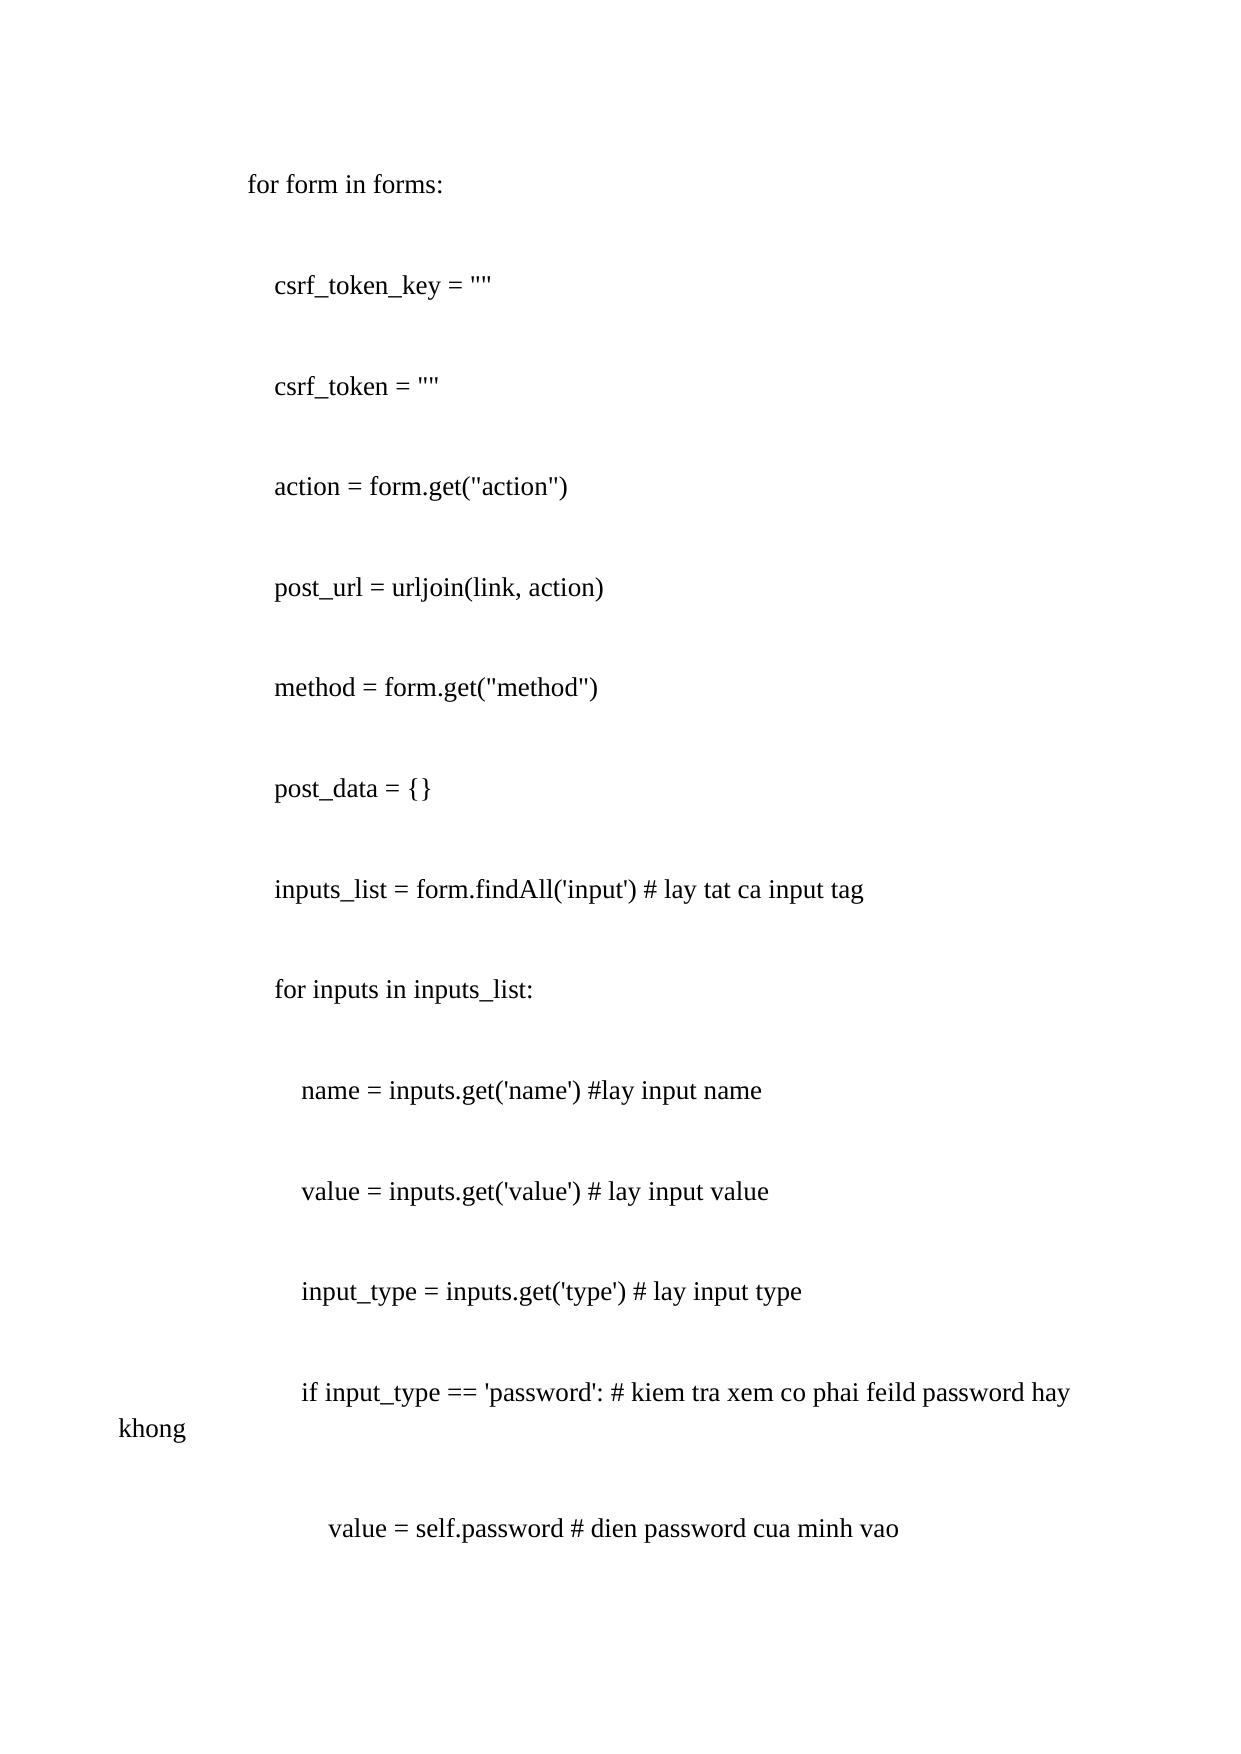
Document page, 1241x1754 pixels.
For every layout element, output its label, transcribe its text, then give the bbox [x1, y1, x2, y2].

text post_url = urljoin(link, action) [118, 571, 1122, 602]
text csrf_token = "" [118, 370, 1122, 401]
text for inputs in inputs_list: [118, 973, 1122, 1004]
text value = inputs.get('value') # lay input value [118, 1175, 1122, 1206]
text post_data = {} [118, 772, 1122, 803]
text if input_type == 'password': # kiem tra xem co phai feild password hay khong [118, 1376, 1122, 1443]
text for form in forms: [118, 168, 1122, 199]
text csrf_token_key = "" [118, 269, 1122, 300]
text action = form.get("action") [118, 470, 1122, 501]
text value = self.password # dien password cua minh vao [118, 1512, 1122, 1543]
text name = inputs.get('name') #lay input name [118, 1074, 1122, 1105]
text method = form.get("method") [118, 672, 1122, 703]
text input_type = inputs.get('type') # lay input type [118, 1275, 1122, 1306]
text inputs_list = form.findAll('input') # lay tat ca input tag [118, 873, 1122, 904]
